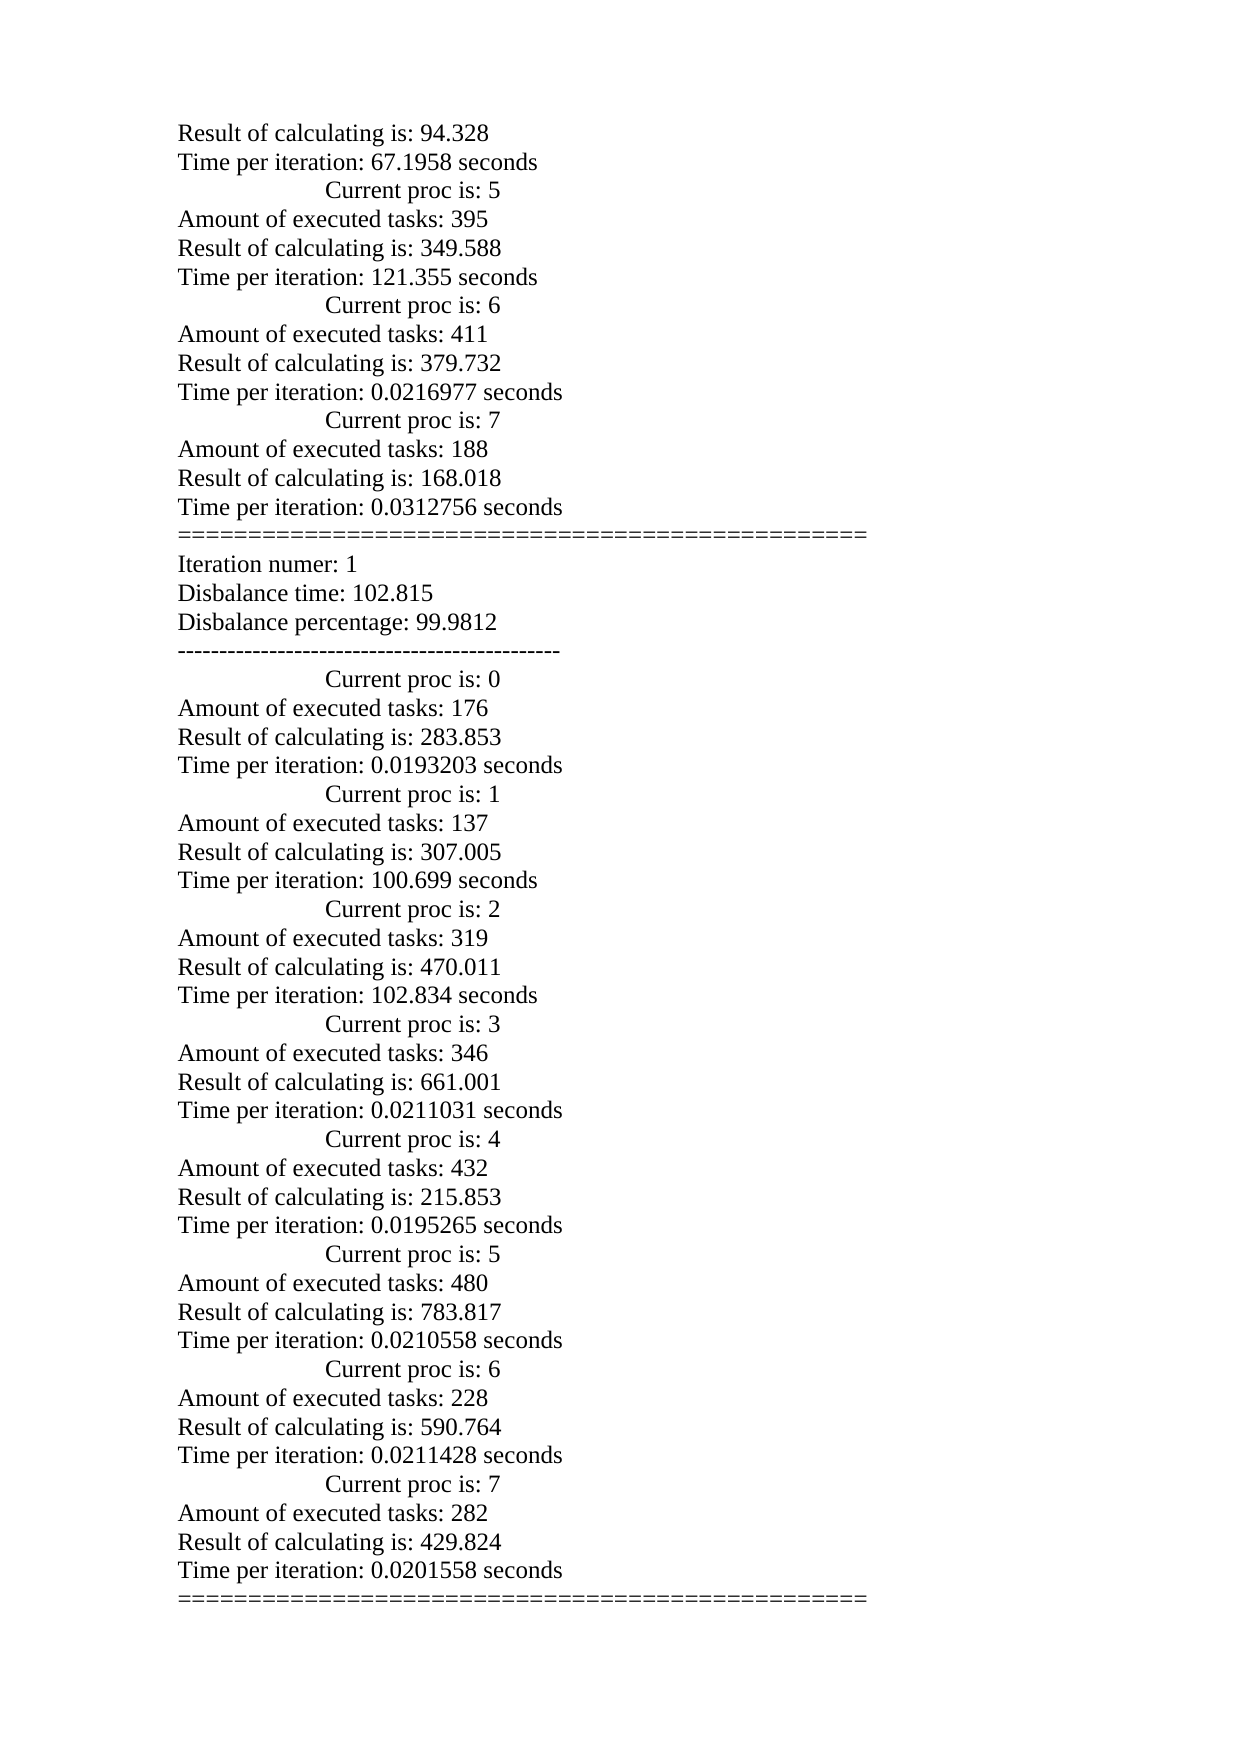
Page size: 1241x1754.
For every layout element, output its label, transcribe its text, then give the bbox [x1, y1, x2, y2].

text Amount of executed tasks: 319 [177, 923, 1152, 952]
text ================================================= [177, 521, 1152, 549]
text Time per iteration: 0.0211031 seconds [177, 1096, 1152, 1124]
text Current proc is: 5 [177, 176, 1152, 204]
text Time per iteration: 121.355 seconds [177, 262, 1152, 291]
text Result of calculating is: 470.011 [177, 952, 1152, 981]
text Current proc is: 6 [177, 1354, 1152, 1383]
text Time per iteration: 0.0201558 seconds [177, 1556, 1152, 1584]
text Amount of executed tasks: 228 [177, 1383, 1152, 1412]
text Result of calculating is: 215.853 [177, 1182, 1152, 1211]
text Time per iteration: 0.0211428 seconds [177, 1441, 1152, 1469]
text Result of calculating is: 168.018 [177, 463, 1152, 492]
text Current proc is: 7 [177, 406, 1152, 434]
text Disbalance percentage: 99.9812 [177, 607, 1152, 636]
text Time per iteration: 102.834 seconds [177, 981, 1152, 1009]
text Current proc is: 6 [177, 291, 1152, 319]
text Time per iteration: 67.1958 seconds [177, 147, 1152, 176]
text Current proc is: 1 [177, 779, 1152, 808]
text Current proc is: 3 [177, 1009, 1152, 1038]
text Time per iteration: 0.0312756 seconds [177, 492, 1152, 521]
text Time per iteration: 0.0216977 seconds [177, 377, 1152, 406]
text ================================================= [177, 1584, 1152, 1613]
text Result of calculating is: 379.732 [177, 348, 1152, 377]
text Result of calculating is: 349.588 [177, 233, 1152, 262]
text Time per iteration: 0.0195265 seconds [177, 1211, 1152, 1239]
text Result of calculating is: 590.764 [177, 1412, 1152, 1441]
text Iteration numer: 1 [177, 549, 1152, 578]
text Result of calculating is: 307.005 [177, 837, 1152, 866]
text Amount of executed tasks: 432 [177, 1153, 1152, 1182]
text Disbalance time: 102.815 [177, 578, 1152, 607]
text Result of calculating is: 783.817 [177, 1297, 1152, 1326]
text Amount of executed tasks: 480 [177, 1268, 1152, 1297]
text Time per iteration: 0.0193203 seconds [177, 751, 1152, 779]
text Result of calculating is: 429.824 [177, 1527, 1152, 1556]
text Current proc is: 7 [177, 1469, 1152, 1498]
text Current proc is: 2 [177, 894, 1152, 923]
text Result of calculating is: 661.001 [177, 1067, 1152, 1096]
text Amount of executed tasks: 176 [177, 693, 1152, 722]
text Current proc is: 4 [177, 1124, 1152, 1153]
text Amount of executed tasks: 411 [177, 319, 1152, 348]
text Amount of executed tasks: 282 [177, 1498, 1152, 1527]
text Result of calculating is: 94.328 [177, 118, 1152, 147]
text Time per iteration: 100.699 seconds [177, 866, 1152, 894]
text Current proc is: 5 [177, 1239, 1152, 1268]
text ---------------------------------------------- [177, 636, 1152, 664]
text Time per iteration: 0.0210558 seconds [177, 1326, 1152, 1354]
text Current proc is: 0 [177, 664, 1152, 693]
text Amount of executed tasks: 137 [177, 808, 1152, 837]
text Amount of executed tasks: 395 [177, 204, 1152, 233]
text Result of calculating is: 283.853 [177, 722, 1152, 751]
text Amount of executed tasks: 188 [177, 434, 1152, 463]
text Amount of executed tasks: 346 [177, 1038, 1152, 1067]
